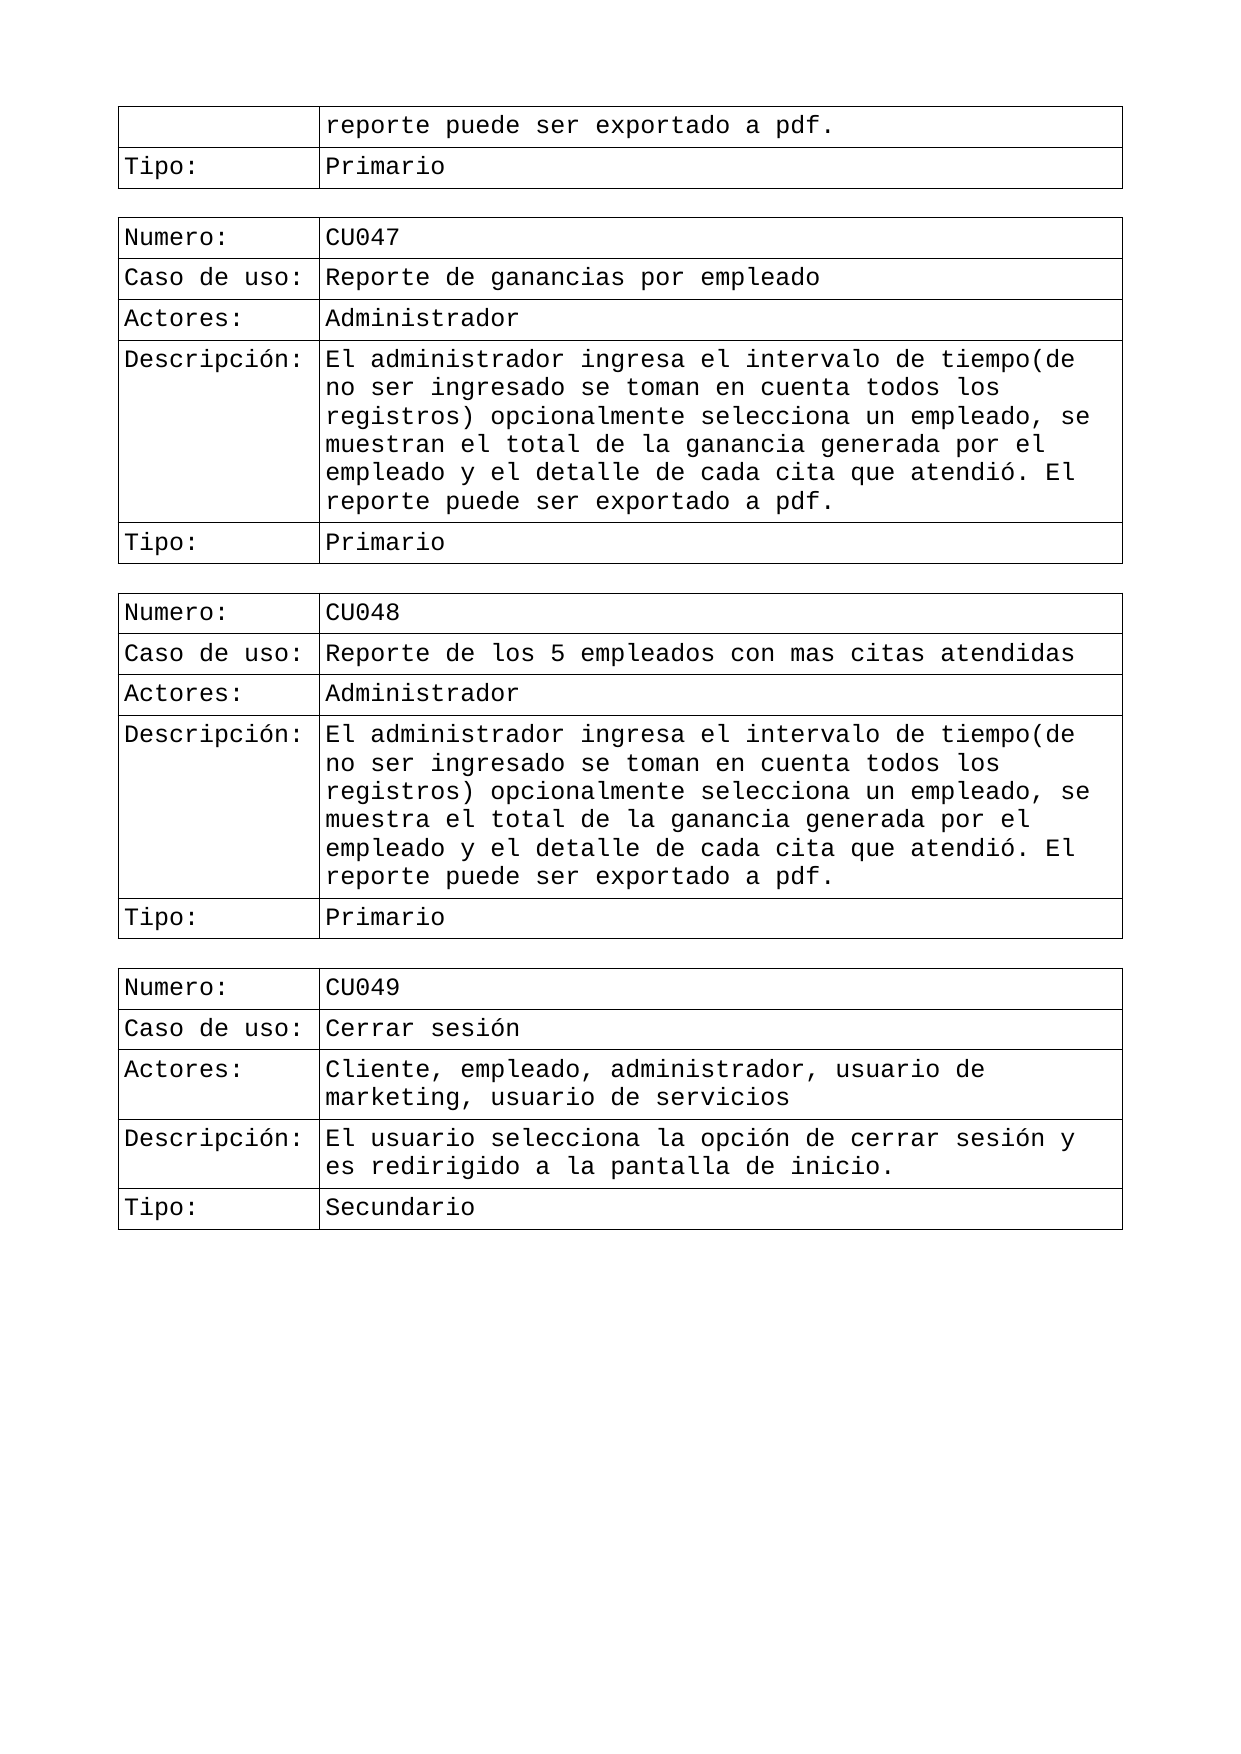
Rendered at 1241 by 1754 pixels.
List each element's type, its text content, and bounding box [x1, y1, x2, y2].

table_header Numero: [119, 594, 319, 633]
table_cell Descripción: [119, 341, 319, 522]
table_cell Tipo: [119, 148, 319, 188]
table_cell Reporte de ganancias por empleado [320, 259, 1122, 299]
table_cell El administrador ingresa el intervalo de tiempo(de no ser ingresado se toman en cuenta todos los registros) opcionalmente selecciona un empleado, se muestran el total de la ganancia generada por el empleado y el detalle de cada cita que atendió. El reporte puede ser exportado a pdf. [320, 341, 1122, 522]
table_header Numero: [119, 969, 319, 1008]
table_cell Actores: [119, 1050, 319, 1118]
table_cell Secundario [320, 1189, 1122, 1228]
table_cell Caso de uso: [119, 1010, 319, 1049]
table_cell Descripción: [119, 716, 319, 897]
table_cell Reporte de los 5 empleados con mas citas atendidas [320, 634, 1122, 674]
table_cell Actores: [119, 300, 319, 340]
table_header Numero: [119, 218, 319, 258]
table_cell Primario [320, 148, 1122, 188]
table_cell Administrador [320, 675, 1122, 715]
table_header CU049 [320, 969, 1122, 1008]
table_cell Tipo: [119, 1189, 319, 1228]
table_cell Descripción: [119, 1120, 319, 1188]
table_cell Primario [320, 523, 1122, 563]
table_cell [119, 107, 319, 147]
table_cell El usuario selecciona la opción de cerrar sesión y es redirigido a la pantalla de inicio. [320, 1120, 1122, 1188]
table_cell Cliente, empleado, administrador, usuario de marketing, usuario de servicios [320, 1050, 1122, 1118]
table_cell Tipo: [119, 523, 319, 563]
table_cell Caso de uso: [119, 259, 319, 299]
table_cell Tipo: [119, 899, 319, 938]
table_cell Caso de uso: [119, 634, 319, 674]
table_header CU047 [320, 218, 1122, 258]
table_cell reporte puede ser exportado a pdf. [320, 107, 1122, 147]
table_cell Actores: [119, 675, 319, 715]
table_cell El administrador ingresa el intervalo de tiempo(de no ser ingresado se toman en cuenta todos los registros) opcionalmente selecciona un empleado, se muestra el total de la ganancia generada por el empleado y el detalle de cada cita que atendió. El reporte puede ser exportado a pdf. [320, 716, 1122, 897]
table_cell Administrador [320, 300, 1122, 340]
table_cell Cerrar sesión [320, 1010, 1122, 1049]
table_header CU048 [320, 594, 1122, 633]
table_cell Primario [320, 899, 1122, 938]
